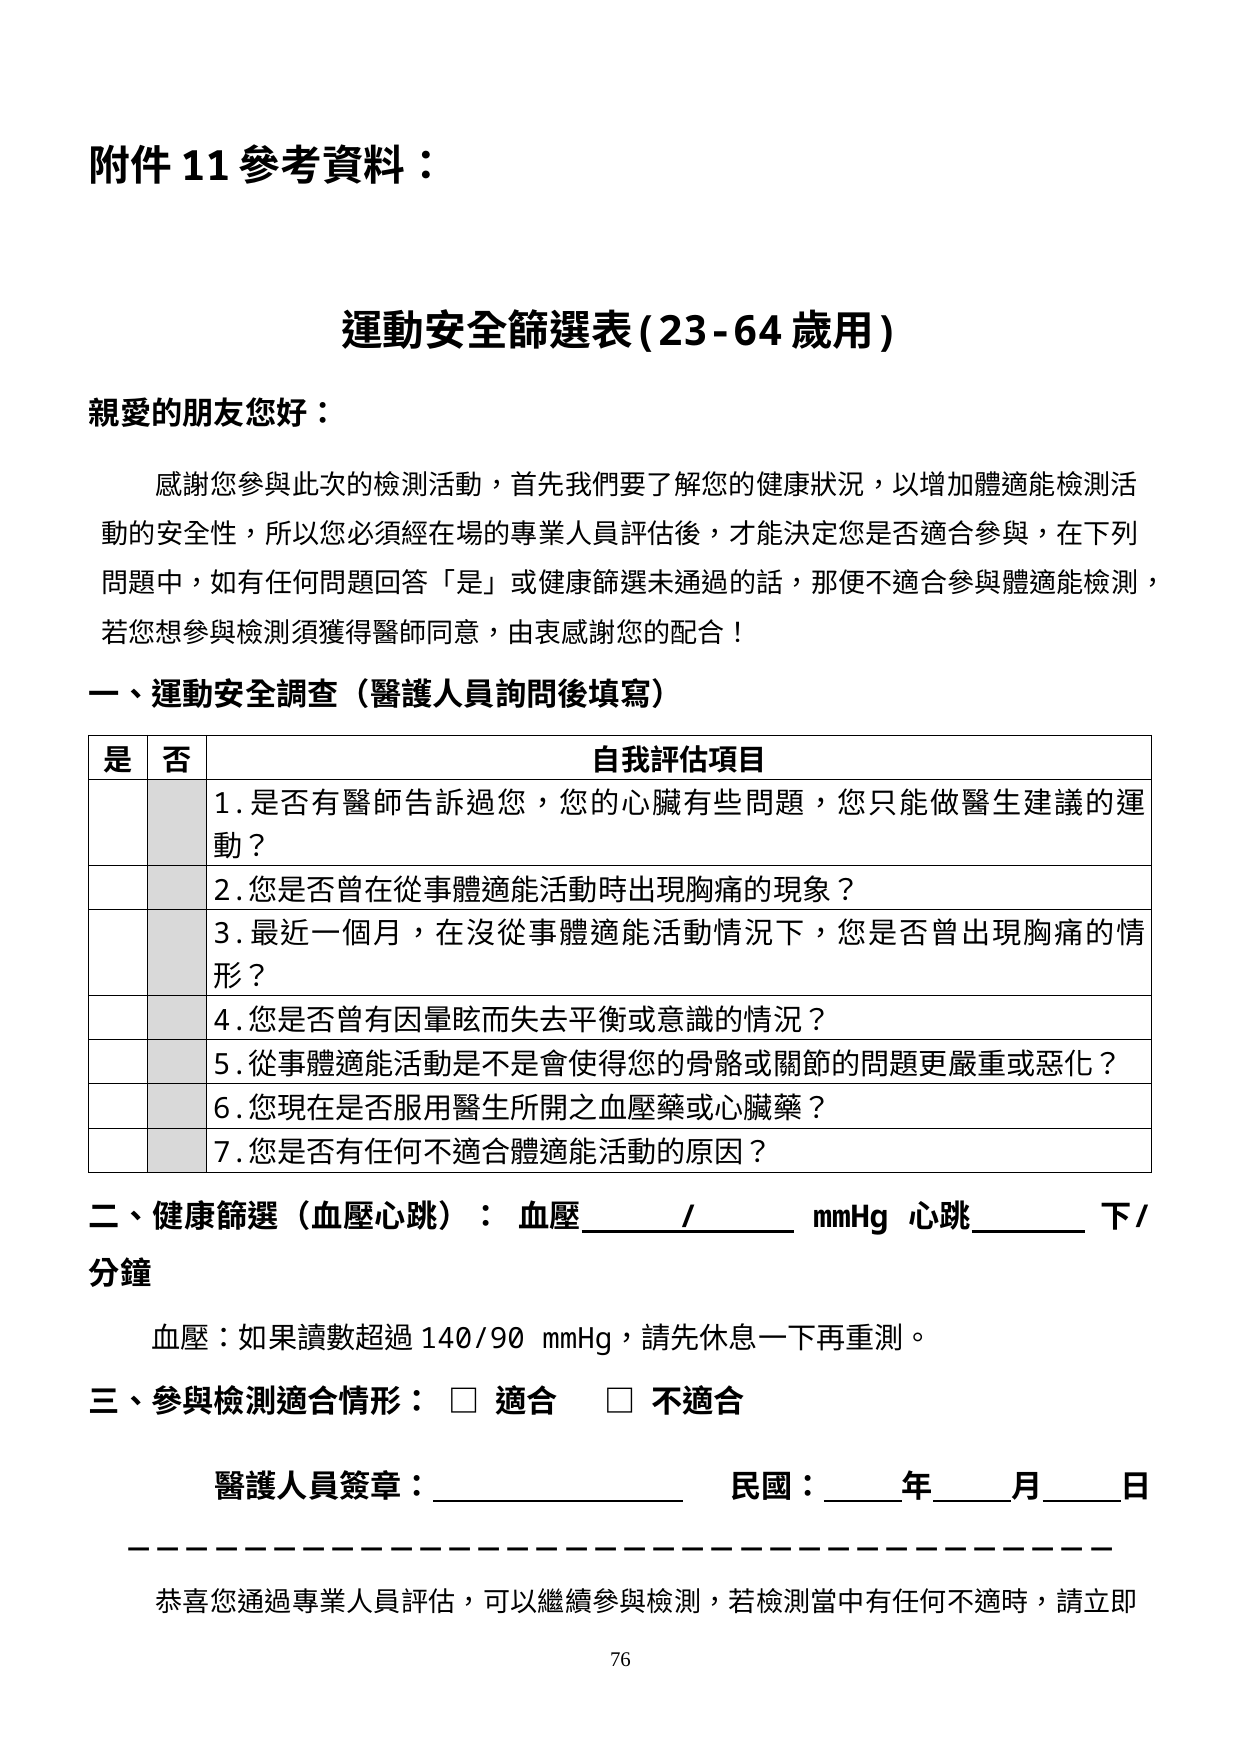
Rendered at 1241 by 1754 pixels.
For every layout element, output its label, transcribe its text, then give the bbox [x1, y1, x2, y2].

table_header 自我評估項目 [207, 736, 1151, 779]
table_cell [89, 996, 147, 1039]
text 血壓：如果讀數超過140/90 mmHg，請先休息一下再重測。 [151, 1314, 1152, 1357]
table_cell [89, 1084, 147, 1128]
text 親愛的朋友您好： [89, 388, 1152, 433]
table_cell 5.從事體適能活動是不是會使得您的骨骼或關節的問題更嚴重或惡化？ [207, 1040, 1151, 1083]
text －－－－－－－－－－－－－－－－－－－－－－－－－－－－－－－－－－ [89, 1527, 1152, 1569]
table_cell [148, 996, 206, 1039]
text 附件11參考資料： [89, 132, 1152, 193]
table_cell [89, 1129, 147, 1172]
table_cell 6.您現在是否服用醫生所開之血壓藥或心臟藥？ [207, 1084, 1151, 1128]
table_cell [148, 866, 206, 909]
text 感謝您參與此次的檢測活動，首先我們要了解您的健康狀況，以增加體適能檢測活動的安全性，所以您必須經在場的專業人員評估後，才能決定您是否適合參與，在下列問題中，如有任何問題回答「是」或健康篩選未通過的話，那便不適合參與體適能檢測，若您想參與檢測須獲得醫師同意，由衷感謝您的配合！ [101, 463, 1139, 650]
table_cell [148, 1040, 206, 1083]
table_cell 3.最近一個月，在沒從事體適能活動情況下，您是否曾出現胸痛的情形？ [207, 910, 1151, 995]
text 恭喜您通過專業人員評估，可以繼續參與檢測，若檢測當中有任何不適時，請立即 [101, 1580, 1139, 1619]
table_cell [148, 910, 206, 995]
table_header 是 [89, 736, 147, 779]
table_cell [89, 1040, 147, 1083]
text 二、健康篩選（血壓心跳）： 血壓 / mmHg 心跳 下/分鐘 [89, 1192, 1152, 1293]
table_cell [89, 780, 147, 865]
table_cell 2.您是否曾在從事體適能活動時出現胸痛的現象？ [207, 866, 1151, 909]
table_cell 4.您是否曾有因暈眩而失去平衡或意識的情況？ [207, 996, 1151, 1039]
table_cell [89, 910, 147, 995]
table_header 否 [148, 736, 206, 779]
text 運動安全篩選表(23-64歲用) [89, 297, 1152, 358]
table_cell [148, 1129, 206, 1172]
text 一、運動安全調查（醫護人員詢問後填寫） [89, 669, 1152, 714]
table_cell [148, 1084, 206, 1128]
table_cell 1.是否有醫師告訴過您，您的心臟有些問題，您只能做醫生建議的運動？ [207, 780, 1151, 865]
table_cell [89, 866, 147, 909]
table_cell [148, 780, 206, 865]
table_cell 7.您是否有任何不適合體適能活動的原因？ [207, 1129, 1151, 1172]
text 醫護人員簽章： 民國： 年 月 日 [89, 1461, 1152, 1506]
text 三、參與檢測適合情形： □ 適合 □ 不適合 [89, 1376, 1152, 1422]
